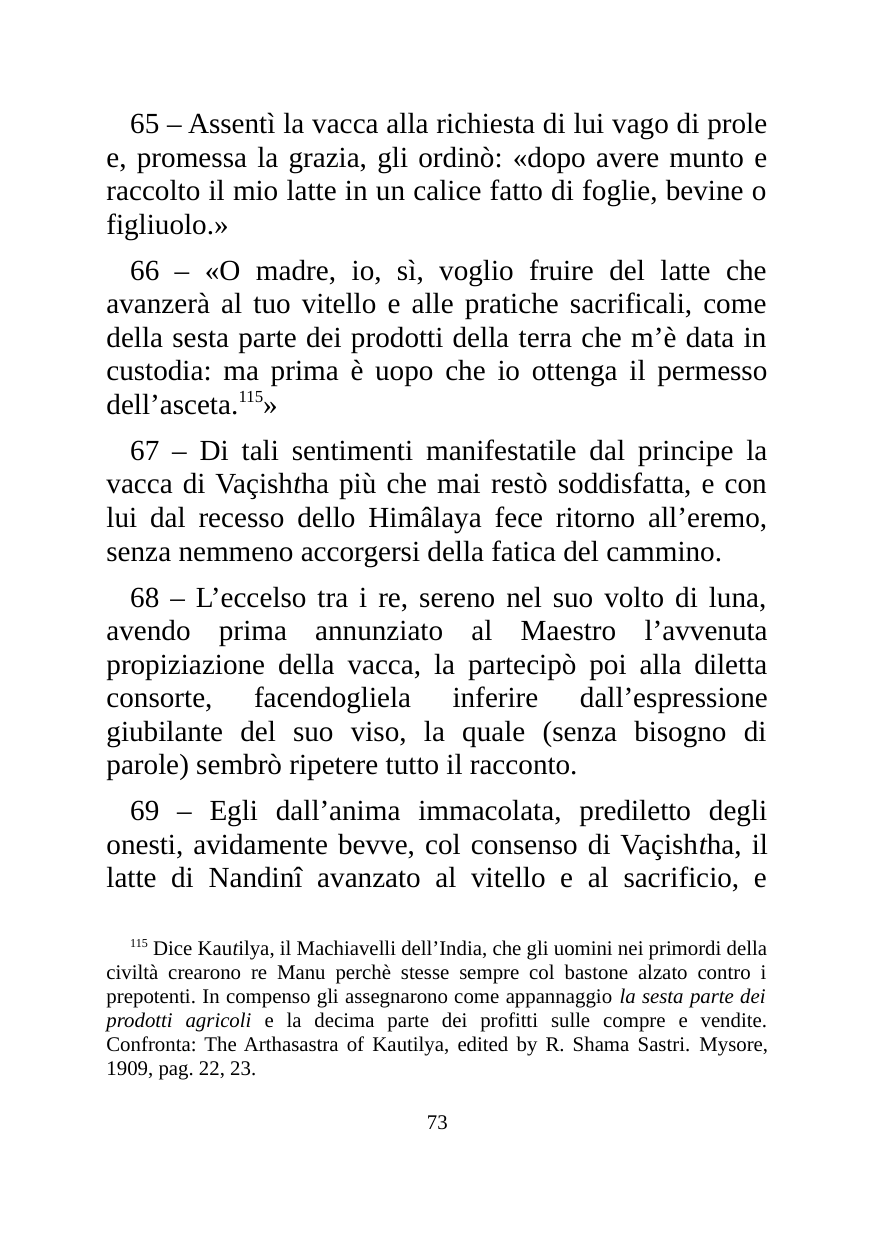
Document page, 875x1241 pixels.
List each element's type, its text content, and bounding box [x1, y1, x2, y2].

text 66 – «O madre, io, sì, voglio fruire del latte che avanzerà al tuo vitello e alle pratiche sacrificali, come della sesta parte dei prodotti della terra che m’è data in custodia: ma prima è uopo che io ottenga il permesso dell’asceta.» [106, 253, 768, 421]
text 65 – Assentì la vacca alla richiesta di lui vago di prole e, promessa la grazia, gli ordinò: «dopo avere munto e raccolto il mio latte in un calice fatto di foglie, bevine o figliuolo.» [106, 106, 768, 240]
text Dice Kautilya, il Machiavelli dell’India, che gli uomini nei primordi della civiltà crearono re Manu perchè stesse sempre col bastone alzato contro i prepotenti. In compenso gli assegnarono come appannaggio la sesta parte dei prodotti agricoli e la decima parte dei profitti sulle compre e vendite. Confronta: The Arthasastra of Kautilya, edited by R. Shama Sastri. Mysore, 1909, pag. 22, 23. [106, 936, 768, 1080]
text 69 – Egli dall’anima immacolata, prediletto degli onesti, avidamente bevve, col consenso di Vaçishtha, il latte di Nandinî avanzato al vitello e al sacrificio, e [106, 793, 768, 894]
text 68 – L’eccelso tra i re, sereno nel suo volto di luna, avendo prima annunziato al Maestro l’avvenuta propiziazione della vacca, la partecipò poi alla diletta consorte, facendogliela inferire dall’espressione giubilante del suo viso, la quale (senza bisogno di parole) sembrò ripetere tutto il racconto. [106, 580, 768, 781]
text 67 – Di tali sentimenti manifestatile dal principe la vacca di Vaçishtha più che mai restò soddisfatta, e con lui dal recesso dello Himâlaya fece ritorno all’eremo, senza nemmeno accorgersi della fatica del cammino. [106, 433, 768, 567]
